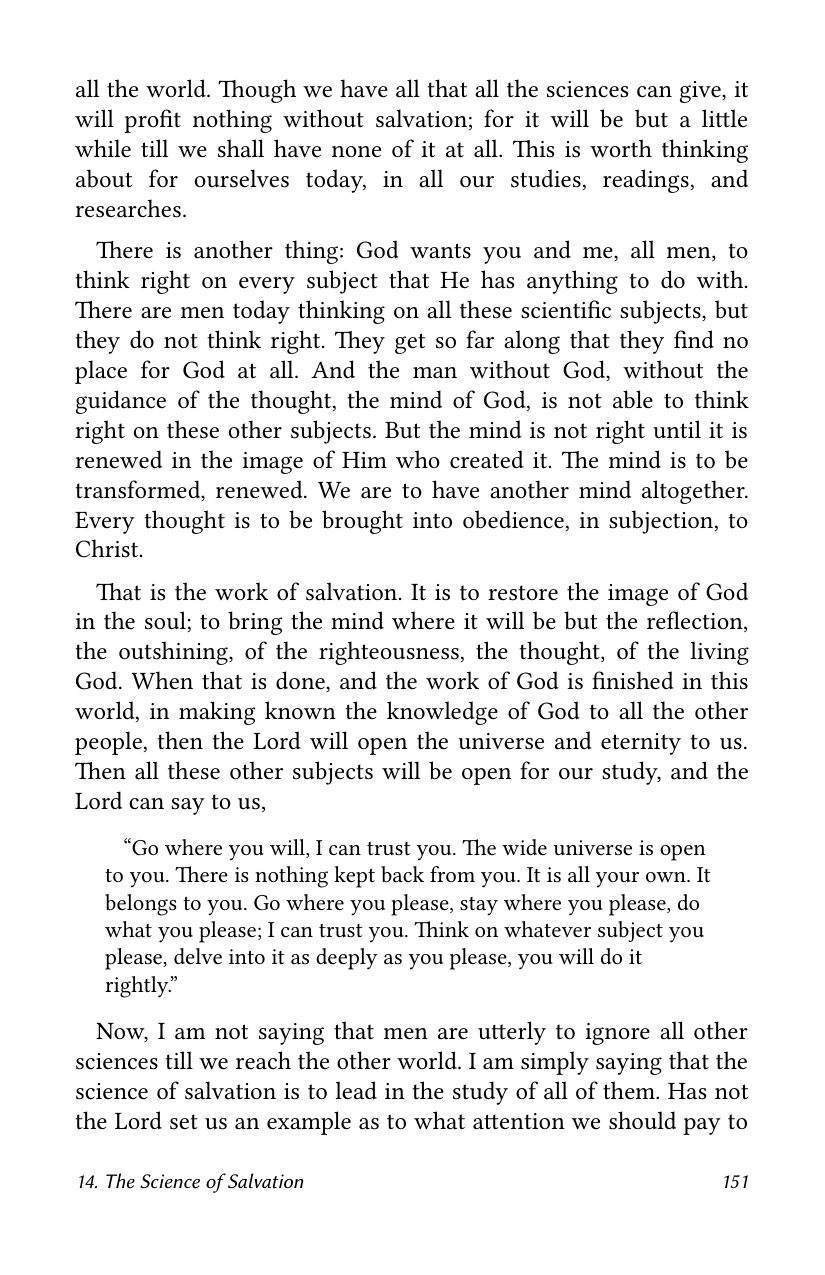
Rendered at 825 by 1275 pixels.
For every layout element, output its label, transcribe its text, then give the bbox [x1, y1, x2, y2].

text “Go where you will, I can trust you. The wide universe is open to you. There is nothing kept back from you. It is all your own. It belongs to you. Go where you please, stay where you please, do what you please; I can trust you. Think on whatever subject you please, delve into it as deeply as you please, you will do it rightly.” [105, 835, 720, 998]
text That is the work of salvation. It is to restore the image of God in the soul; to bring the mind where it will be but the reflection, the outshining, of the righteousness, the thought, of the living God. When that is done, and the work of God is finished in this world, in making known the knowledge of God to all the other people, then the Lord will open the universe and eternity to us. Then all these other subjects will be open for our study, and the Lord can say to us, [75, 577, 750, 815]
text There is another thing: God wants you and me, all men, to think right on every subject that He has anything to do with. There are men today thinking on all these scientific subjects, but they do not think right. They get so far along that they find no place for God at all. And the man without God, without the guidance of the thought, the mind of God, is not able to think right on these other subjects. But the mind is not right until it is renewed in the image of Him who created it. The mind is to be transformed, renewed. We are to have another mind altogether. Every thought is to be brought into obedience, in subjection, to Christ. [75, 237, 750, 564]
text all the world. Though we have all that all the sciences can give, it will profit nothing without salvation; for it will be but a little while till we shall have none of it at all. This is worth thinking about for ourselves today, in all our studies, readings, and researches. [75, 75, 750, 223]
text Now, I am not saying that men are utterly to ignore all other sciences till we reach the other world. I am simply saying that the science of salvation is to lead in the study of all of them. Has not the Lord set us an example as to what attention we should pay to [75, 1017, 750, 1135]
